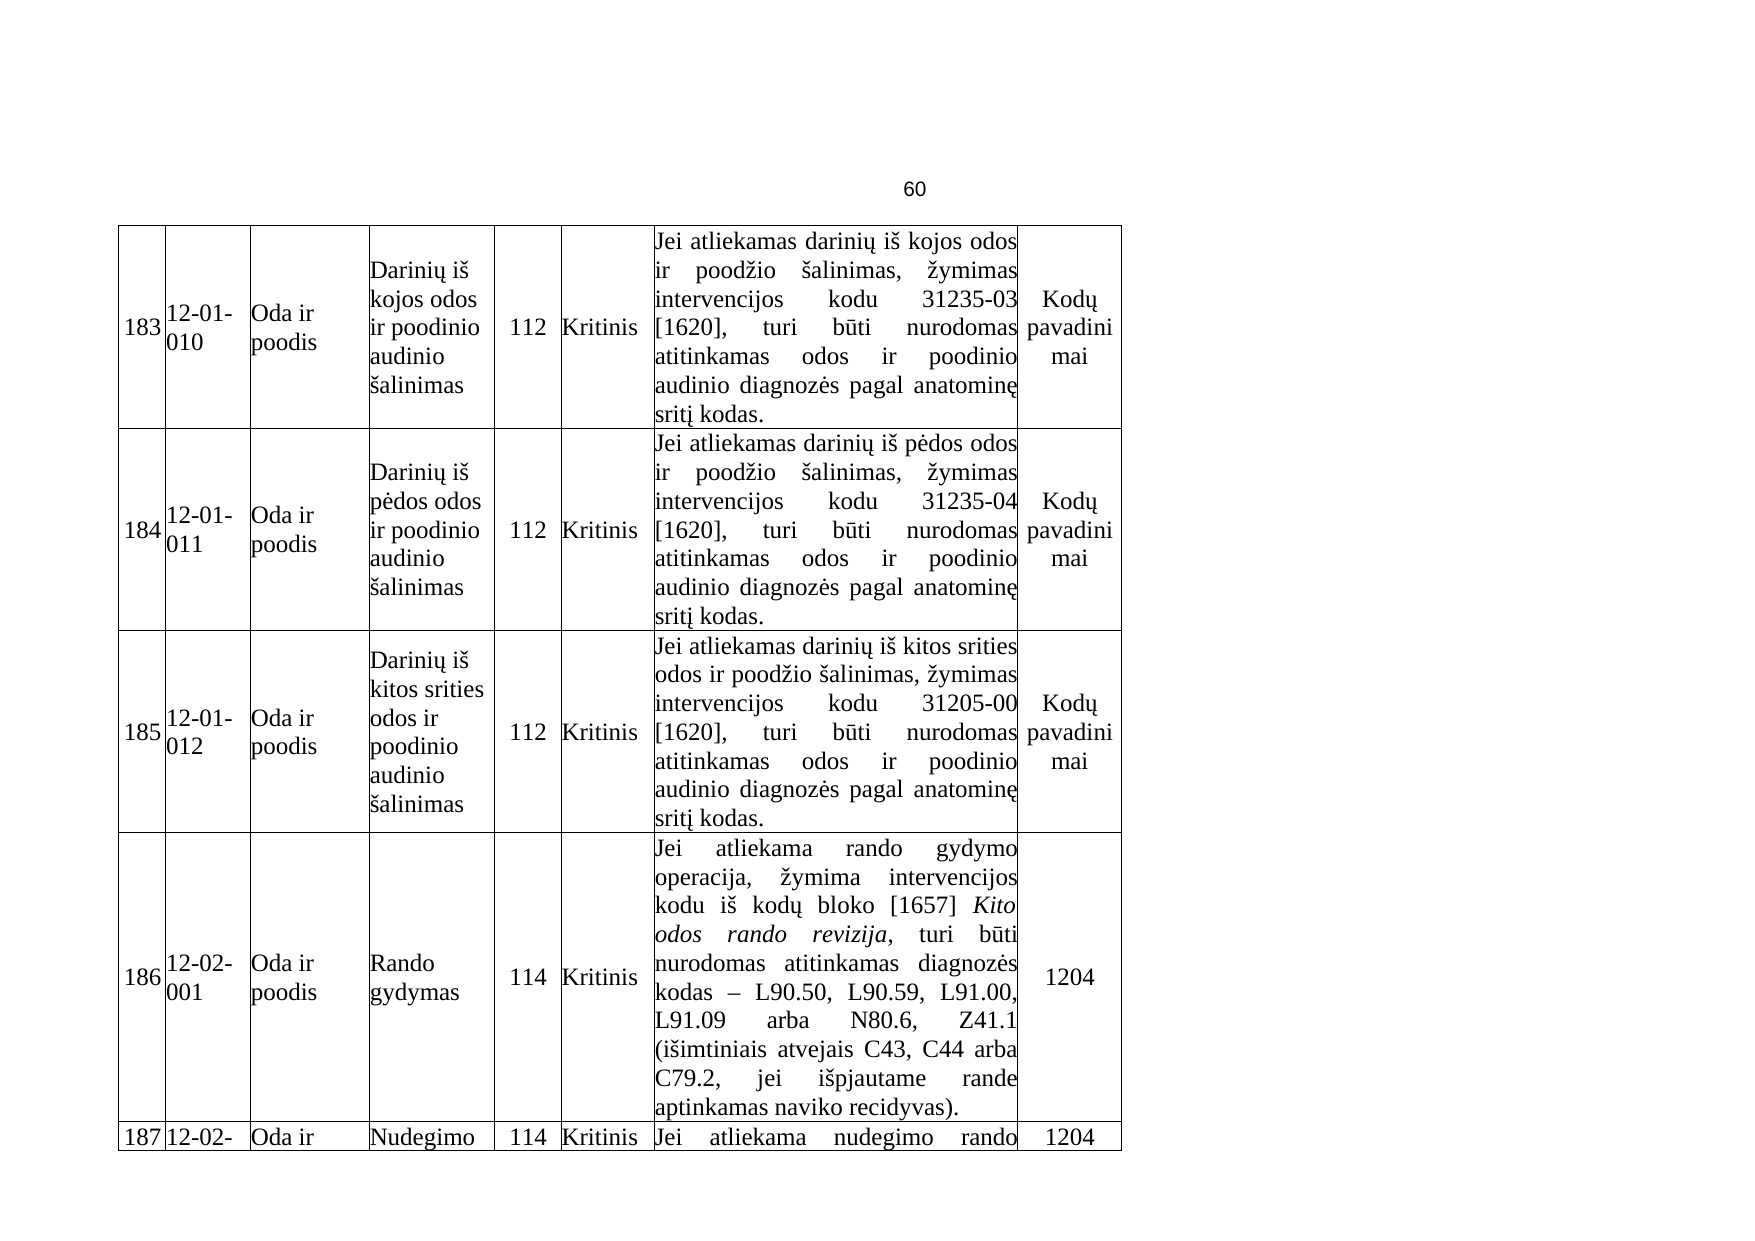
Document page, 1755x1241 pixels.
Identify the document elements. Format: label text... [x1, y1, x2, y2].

table_cell Oda ir poodis [251, 226, 369, 427]
table_cell 185 [119, 631, 165, 832]
table_cell Kodų pavadinimai [1018, 429, 1121, 630]
table_cell Kritinis [562, 1122, 654, 1150]
table_cell 1204 [1018, 1122, 1121, 1150]
table_cell Oda ir poodis [251, 833, 369, 1121]
table_cell Kritinis [562, 226, 654, 427]
table_cell 183 [119, 226, 165, 427]
table_cell Jei atliekamas darinių iš pėdos odos ir poodžio šalinimas, žymimas intervencijos kodu 31235-04 [1620], turi būti nurodomas atitinkamas odos ir poodinio audinio diagnozės pagal anatominę sritį kodas. [655, 429, 1017, 630]
table_cell Darinių iš kitos srities odos ir poodinio audinio šalinimas [370, 631, 494, 832]
table_cell Kritinis [562, 631, 654, 832]
table_cell 112 [495, 226, 561, 427]
table_cell Jei atliekamas darinių iš kitos srities odos ir poodžio šalinimas, žymimas intervencijos kodu 31205-00 [1620], turi būti nurodomas atitinkamas odos ir poodinio audinio diagnozės pagal anatominę sritį kodas. [655, 631, 1017, 832]
table_cell Rando gydymas [370, 833, 494, 1121]
table_cell 1204 [1018, 833, 1121, 1121]
table_cell 114 [495, 833, 561, 1121]
table_cell Oda ir poodis [251, 631, 369, 832]
table_cell 112 [495, 429, 561, 630]
table_cell Darinių iš kojos odos ir poodinio audinio šalinimas [370, 226, 494, 427]
table_cell 184 [119, 429, 165, 630]
table_cell Kodų pavadinimai [1018, 631, 1121, 832]
table_cell 186 [119, 833, 165, 1121]
table_cell Kritinis [562, 429, 654, 630]
table_cell Jei atliekama nudegimo rando [655, 1122, 1017, 1150]
table_cell 12-02-001 [166, 833, 250, 1121]
table_cell 12-01-010 [166, 226, 250, 427]
table_cell 187 [119, 1122, 165, 1150]
table_cell 12-02- [166, 1122, 250, 1150]
table_cell Oda ir poodis [251, 429, 369, 630]
table_cell Nudegimo [370, 1122, 494, 1150]
table_cell 112 [495, 631, 561, 832]
table_cell Darinių iš pėdos odos ir poodinio audinio šalinimas [370, 429, 494, 630]
table_cell Kodų pavadinimai [1018, 226, 1121, 427]
table_cell 114 [495, 1122, 561, 1150]
table_cell Kritinis [562, 833, 654, 1121]
table_cell 12-01-011 [166, 429, 250, 630]
table_cell Oda ir [251, 1122, 369, 1150]
table_cell 12-01-012 [166, 631, 250, 832]
table_cell Jei atliekama rando gydymo operacija, žymima intervencijos kodu iš kodų bloko [1657] Kito odos rando revizija, turi būti nurodomas atitinkamas diagnozės kodas – L90.50, L90.59, L91.00, L91.09 arba N80.6, Z41.1 (išimtiniais atvejais C43, C44 arba C79.2, jei išpjautame rande aptinkamas naviko recidyvas). [655, 833, 1017, 1121]
table_cell Jei atliekamas darinių iš kojos odos ir poodžio šalinimas, žymimas intervencijos kodu 31235-03 [1620], turi būti nurodomas atitinkamas odos ir poodinio audinio diagnozės pagal anatominę sritį kodas. [655, 226, 1017, 427]
